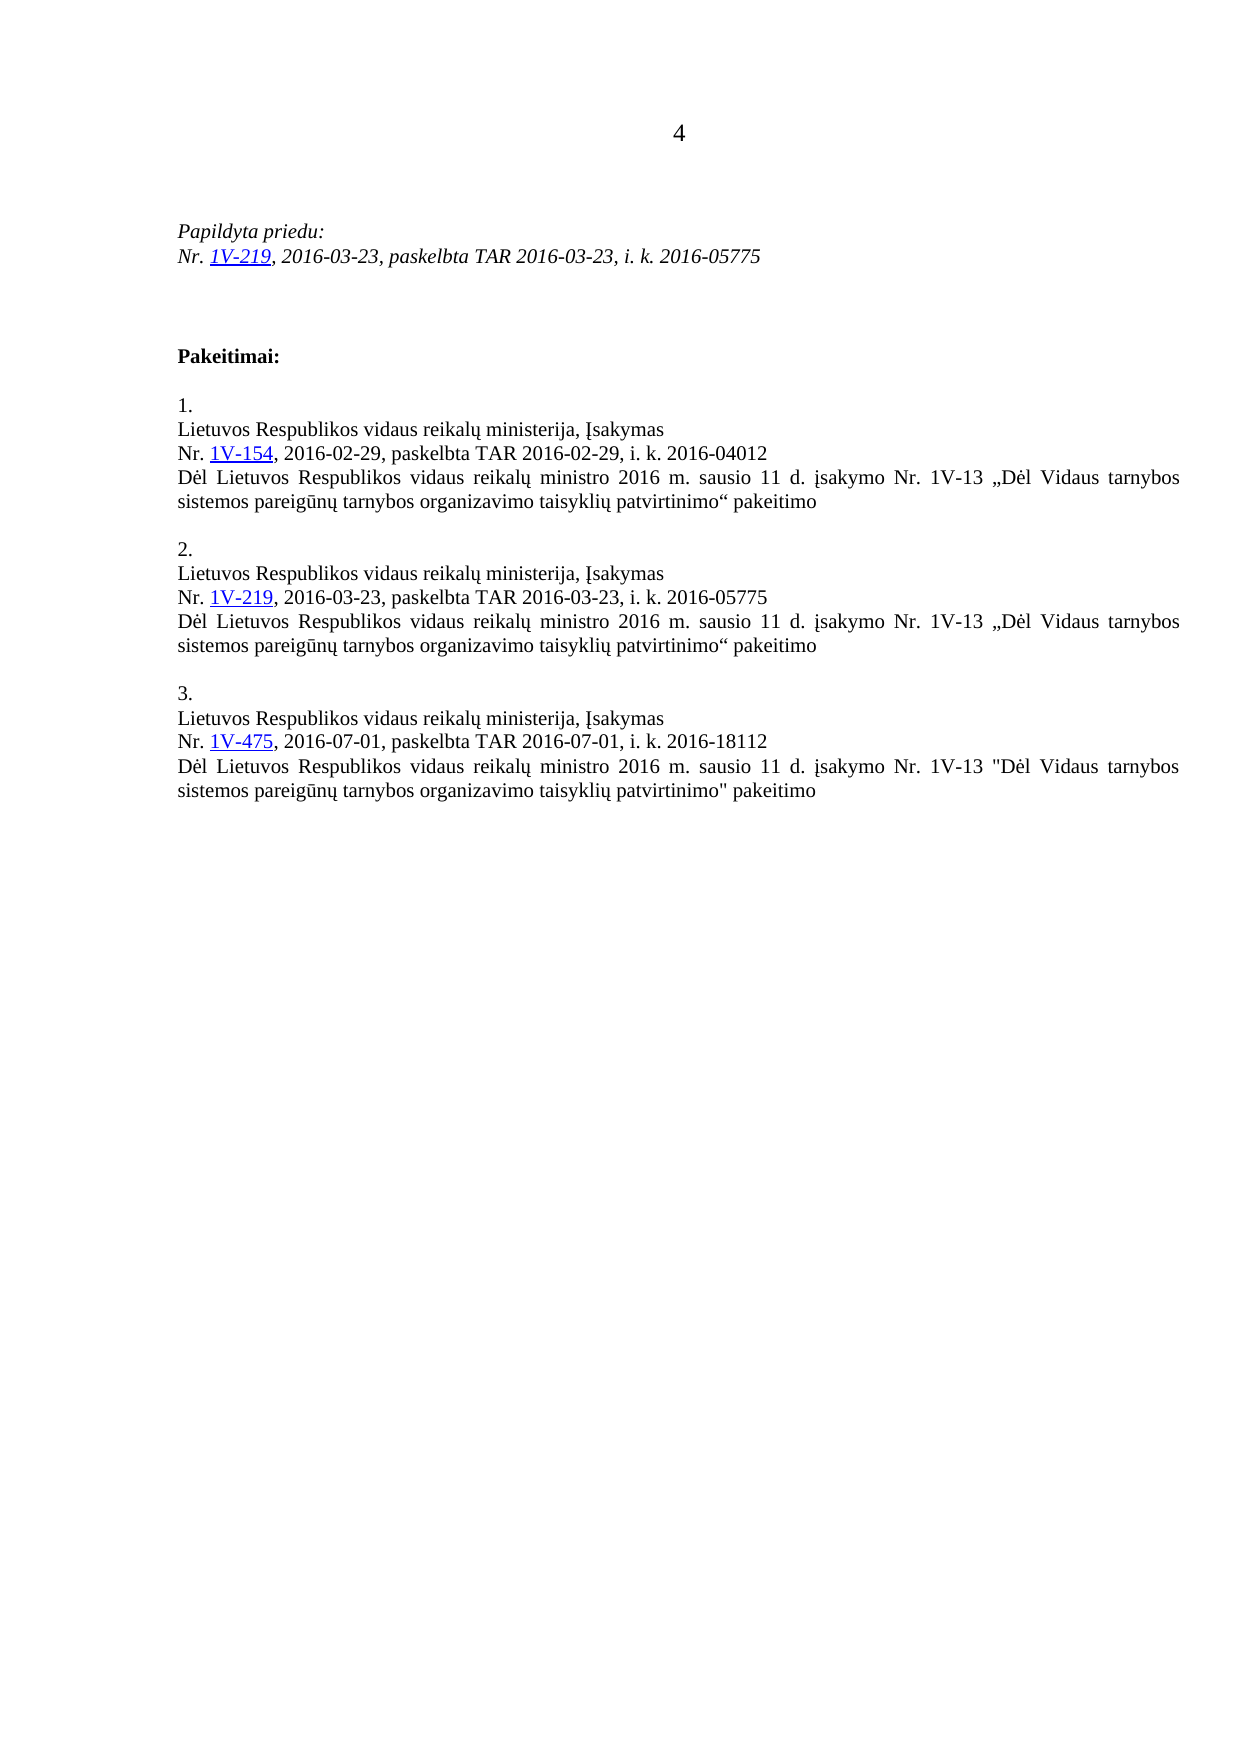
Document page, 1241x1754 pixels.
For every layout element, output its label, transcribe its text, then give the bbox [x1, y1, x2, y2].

text Pakeitimai: [177, 344, 1181, 368]
text 3. [177, 681, 1181, 705]
text Nr. 1V-219, 2016-03-23, paskelbta TAR 2016-03-23, i. k. 2016-05775 [177, 585, 1181, 609]
text Nr. 1V-219, 2016-03-23, paskelbta TAR 2016-03-23, i. k. 2016-05775 [177, 243, 1181, 268]
text Dėl Lietuvos Respublikos vidaus reikalų ministro 2016 m. sausio 11 d. įsakymo Nr. 1V-13 „Dėl Vidaus tarnybos sistemos pareigūnų tarnybos organizavimo taisyklių patvirtinimo“ pakeitimo [177, 465, 1181, 513]
text Dėl Lietuvos Respublikos vidaus reikalų ministro 2016 m. sausio 11 d. įsakymo Nr. 1V-13 „Dėl Vidaus tarnybos sistemos pareigūnų tarnybos organizavimo taisyklių patvirtinimo“ pakeitimo [177, 609, 1181, 657]
text Lietuvos Respublikos vidaus reikalų ministerija, Įsakymas [177, 705, 1181, 729]
text Lietuvos Respublikos vidaus reikalų ministerija, Įsakymas [177, 561, 1181, 585]
text Nr. 1V-475, 2016-07-01, paskelbta TAR 2016-07-01, i. k. 2016-18112 [177, 729, 1181, 753]
text 2. [177, 537, 1181, 561]
text Dėl Lietuvos Respublikos vidaus reikalų ministro 2016 m. sausio 11 d. įsakymo Nr. 1V-13 "Dėl Vidaus tarnybos sistemos pareigūnų tarnybos organizavimo taisyklių patvirtinimo" pakeitimo [177, 753, 1181, 802]
text Papildyta priedu: [177, 219, 1181, 243]
text Lietuvos Respublikos vidaus reikalų ministerija, Įsakymas [177, 417, 1181, 441]
text Nr. 1V-154, 2016-02-29, paskelbta TAR 2016-02-29, i. k. 2016-04012 [177, 441, 1181, 465]
text 1. [177, 393, 1181, 417]
